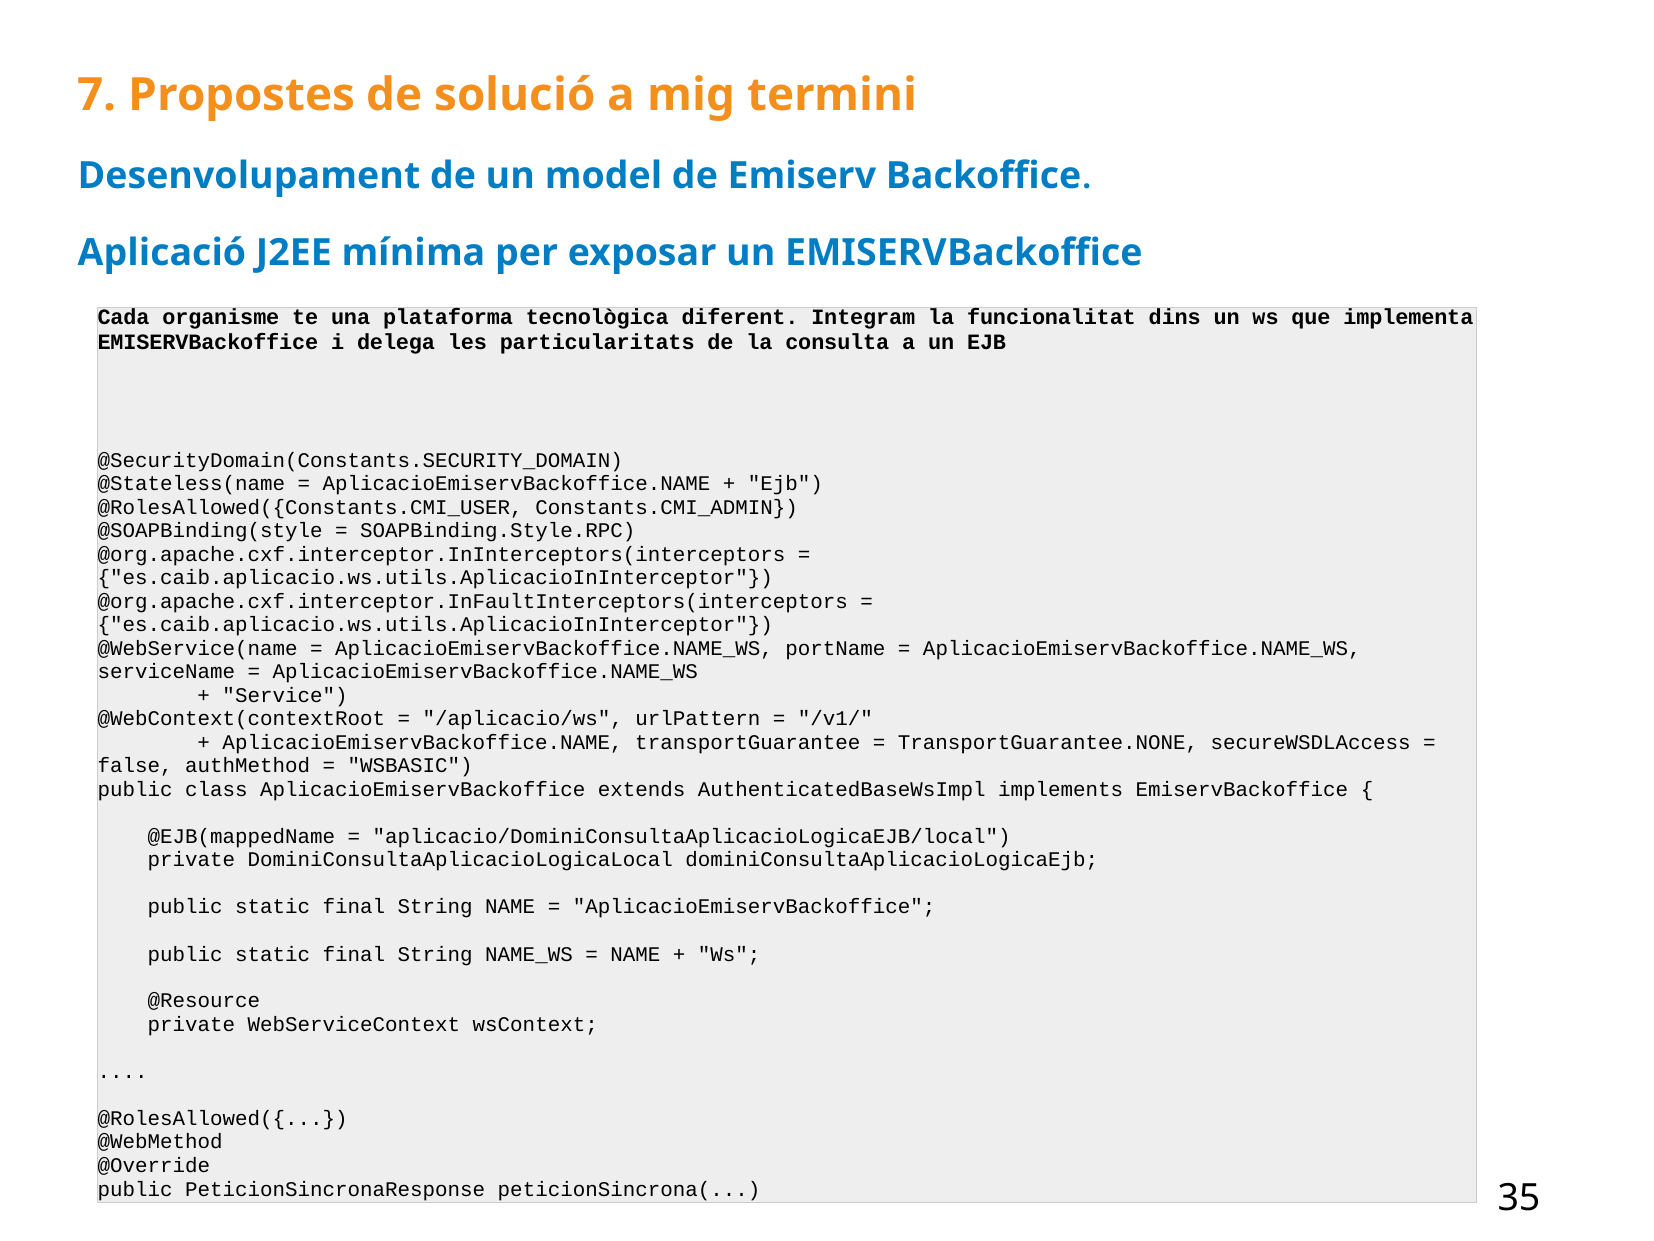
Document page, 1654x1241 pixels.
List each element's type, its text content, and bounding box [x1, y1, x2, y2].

text_box [1482, 1163, 1654, 1229]
text_box Cada organisme te una plataforma tecnològica diferent. Integram la funcionalitat dins un ws que implementa EMISERVBackoffice i delega les particularitats de la consulta a un EJB @SecurityDomain(Constants.SECURITY_DOMAIN) @Stateless(name = AplicacioEmiservBackoffice.NAME + "Ejb") @RolesAllowed({Constants.CMI_USER, Constants.CMI_ADMIN}) @SOAPBinding(style = SOAPBinding.Style.RPC) @org.apache.cxf.interceptor.InInterceptors(interceptors = {"es.caib.aplicacio.ws.utils.AplicacioInInterceptor"}) @org.apache.cxf.interceptor.InFaultInterceptors(interceptors = {"es.caib.aplicacio.ws.utils.AplicacioInInterceptor"}) @WebService(name = AplicacioEmiservBackoffice.NAME_WS, portName = AplicacioEmiservBackoffice.NAME_WS, serviceName = AplicacioEmiservBackoffice.NAME_WS + "Service") @WebContext(contextRoot = "/aplicacio/ws", urlPattern = "/v1/" + AplicacioEmiservBackoffice.NAME, transportGuarantee = TransportGuarantee.NONE, secureWSDLAccess = false, authMethod = "WSBASIC") public class AplicacioEmiservBackoffice extends AuthenticatedBaseWsImpl implements EmiservBackoffice { @EJB(mappedName = "aplicacio/DominiConsultaAplicacioLogicaEJB/local") private DominiConsultaAplicacioLogicaLocal dominiConsultaAplicacioLogicaEjb; public static final String NAME = "AplicacioEmiservBackoffice"; public static final String NAME_WS = NAME + "Ws"; @Resource private WebServiceContext wsContext; .... @RolesAllowed({...}) @WebMethod @Override public PeticionSincronaResponse peticionSincrona(...) [97, 307, 1477, 1203]
text_box 7. Propostes de solució a mig termini Desenvolupament de un model de Emiserv Backoffice. Aplicació J2EE mínima per exposar un EMISERVBackoffice [63, 53, 1535, 148]
